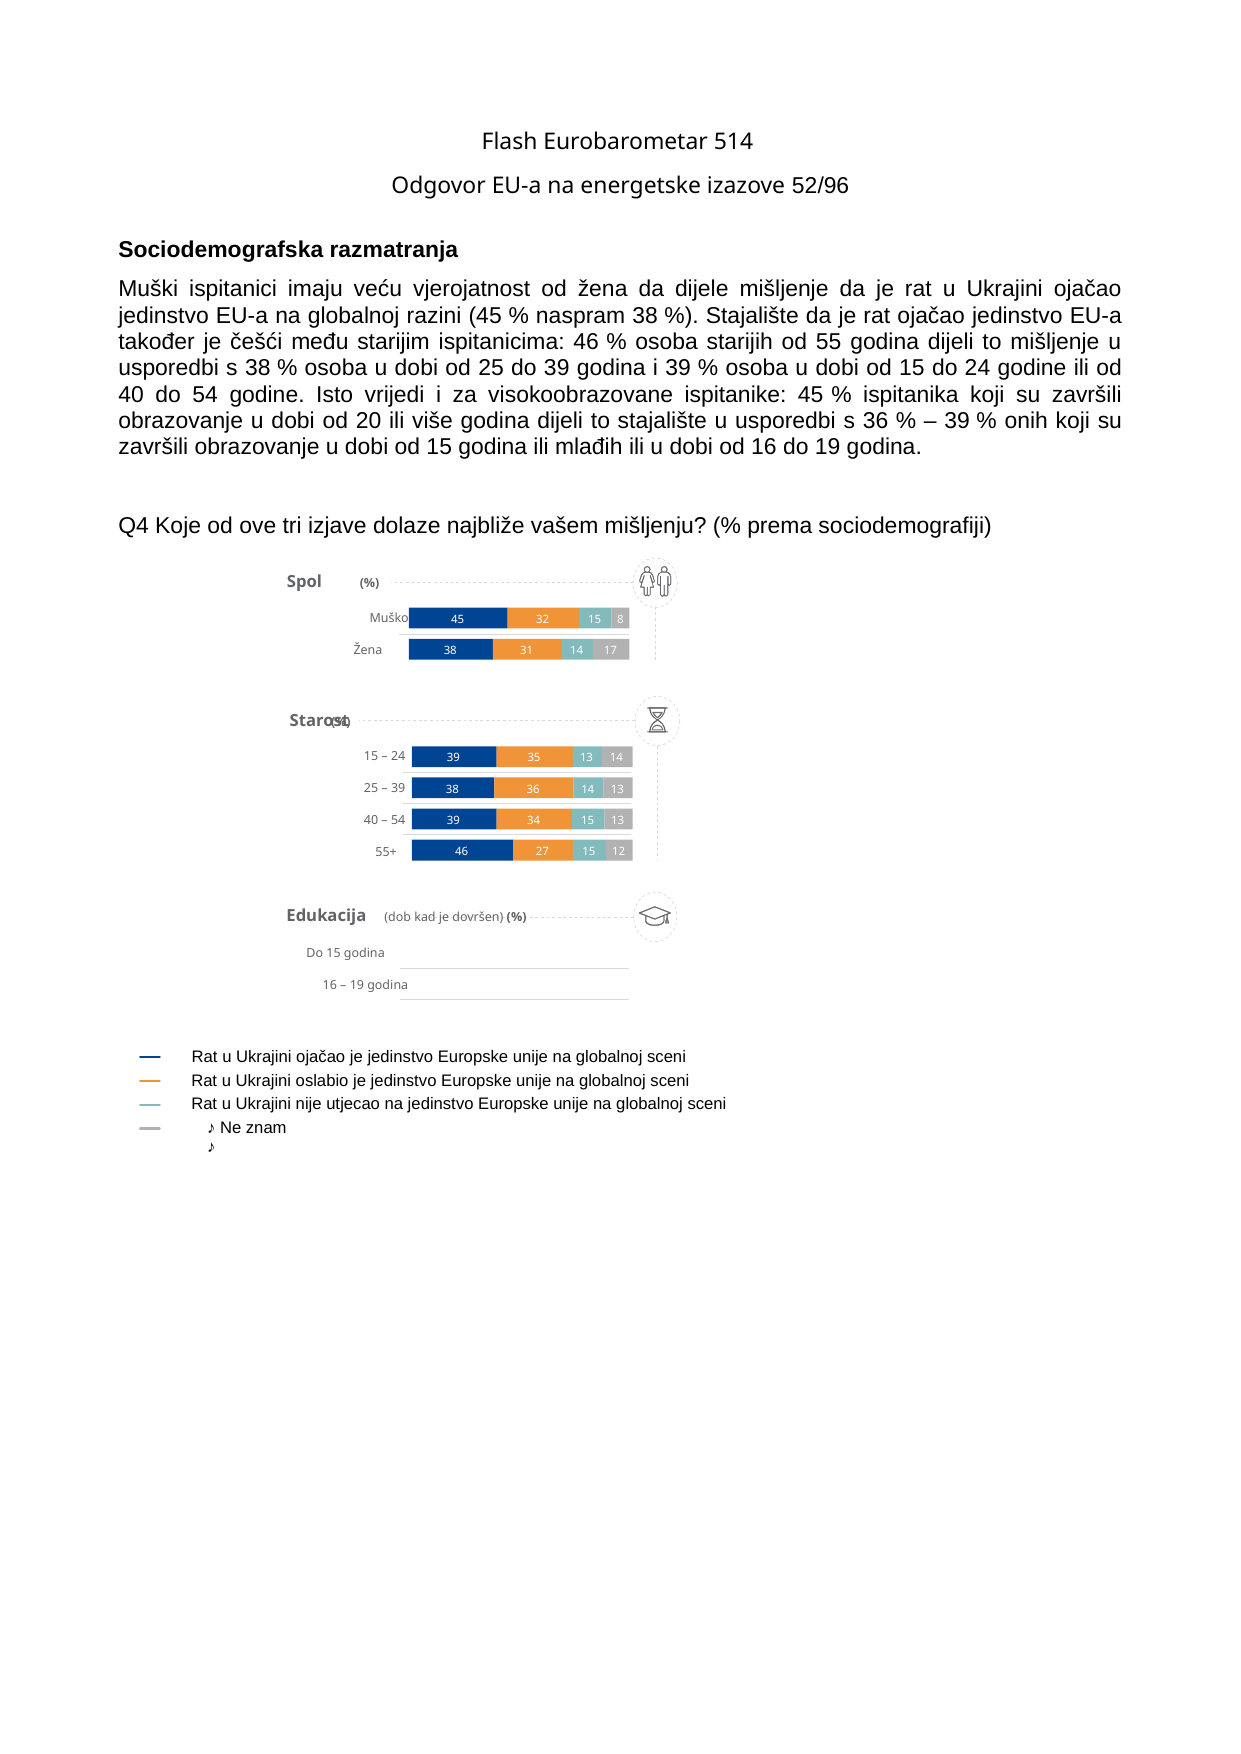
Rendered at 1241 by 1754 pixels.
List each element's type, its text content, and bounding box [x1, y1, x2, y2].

text Muški ispitanici imaju veću vjerojatnost od žena da dijele mišljenje da je rat u Ukrajini ojačao jedinstvo EU-a na globalnoj razini (45 % naspram 38 %). Stajalište da je rat ojačao jedinstvo EU-a također je češći među starijim ispitanicima: 46 % osoba starijih od 55 godina dijeli to mišljenje u usporedbi s 38 % osoba u dobi od 25 do 39 godina i 39 % osoba u dobi od 15 do 24 godine ili od 40 do 54 godine. Isto vrijedi i za visokoobrazovane ispitanike: 45 % ispitanika koji su završili obrazovanje u dobi od 20 ili više godina dijeli to stajalište u usporedbi s 36 % – 39 % onih koji su završili obrazovanje u dobi od 15 godina ili mlađih ili u dobi od 16 do 19 godina. [118, 275, 1122, 460]
text Q4 Koje od ove tri izjave dolaze najbliže vašem mišljenju? (% prema sociodemografiji) [118, 512, 1122, 538]
text Sociodemografska razmatranja [118, 236, 1122, 262]
